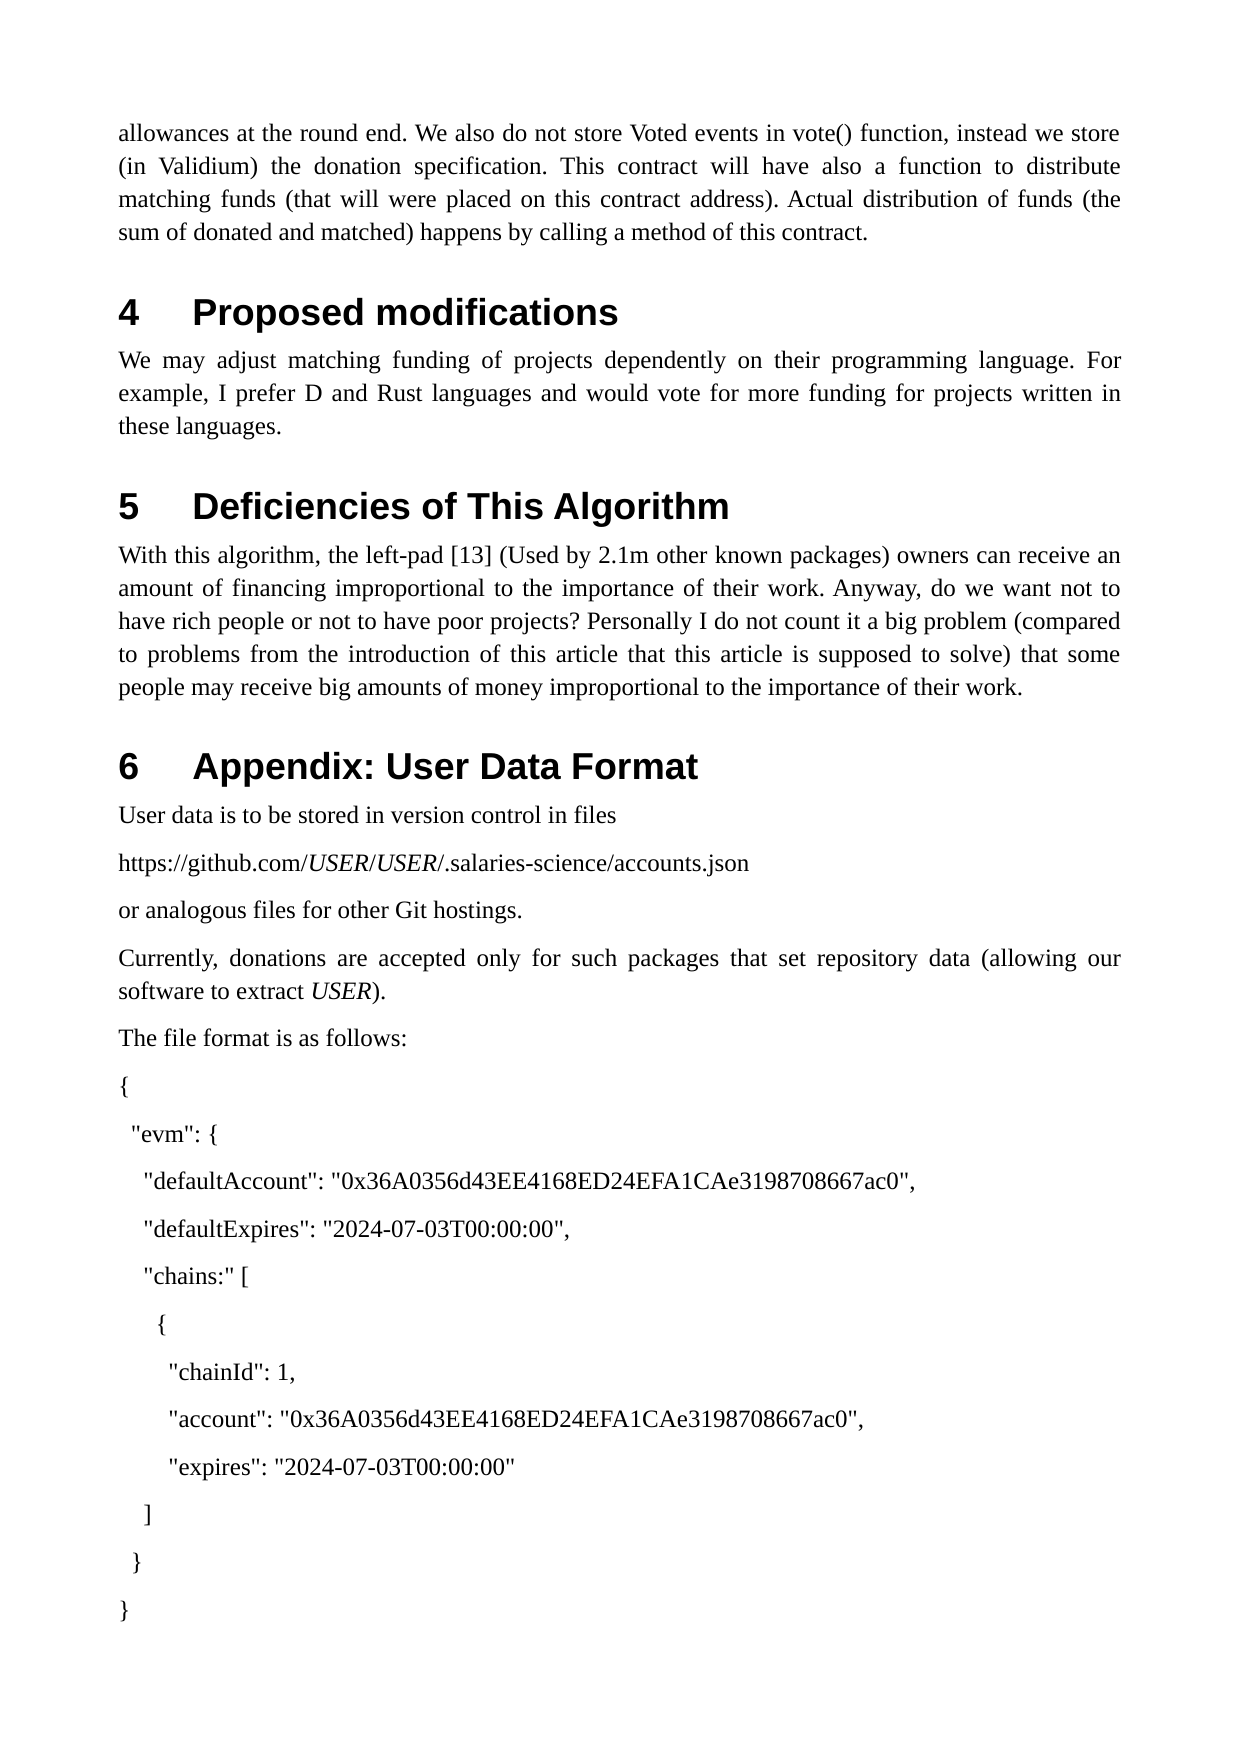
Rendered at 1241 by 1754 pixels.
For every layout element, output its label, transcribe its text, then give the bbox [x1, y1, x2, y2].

text User data is to be stored in version control in files [118, 800, 1122, 829]
text "expires": "2024-07-03T00:00:00" [118, 1452, 1122, 1481]
text "chainId": 1, [118, 1357, 1122, 1385]
subtitle Appendix: User Data Format [118, 744, 1122, 787]
text https://github.com/USER/USER/.salaries-science/accounts.json [118, 848, 1122, 876]
text Currently, donations are accepted only for such packages that set repository data (allowing our software to extract USER). [118, 943, 1122, 1004]
text "chains:" [ [118, 1261, 1122, 1290]
subtitle Deficiencies of This Algorithm [118, 484, 1122, 527]
text With this algorithm, the left-pad [13] (Used by 2.1m other known packages) owners can receive an amount of financing improportional to the importance of their work. Anyway, do we want not to have rich people or not to have poor projects? Personally I do not count it a big problem (compared to problems from the introduction of this article that this article is supposed to solve) that some people may receive big amounts of money improportional to the importance of their work. [118, 540, 1122, 701]
text { [118, 1309, 1122, 1338]
text "defaultExpires": "2024-07-03T00:00:00", [118, 1214, 1122, 1243]
subtitle Proposed modifications [118, 290, 1122, 333]
text ] [118, 1499, 1122, 1528]
text allowances at the round end. We also do not store Voted events in vote() function, instead we store (in Validium) the donation specification. This contract will have also a function to distribute matching funds (that will were placed on this contract address). Actual distribution of funds (the sum of donated and matched) happens by calling a method of this contract. [118, 118, 1122, 246]
text { [118, 1071, 1122, 1100]
text The file format is as follows: [118, 1023, 1122, 1052]
text We may adjust matching funding of projects dependently on their programming language. For example, I prefer D and Rust languages and would vote for more funding for projects written in these languages. [118, 345, 1122, 440]
text } [118, 1547, 1122, 1576]
text } [118, 1595, 1122, 1623]
text "account": "0x36A0356d43EE4168ED24EFA1CAe3198708667ac0", [118, 1404, 1122, 1433]
text or analogous files for other Git hostings. [118, 895, 1122, 924]
text "evm": { [118, 1119, 1122, 1147]
text "defaultAccount": "0x36A0356d43EE4168ED24EFA1CAe3198708667ac0", [118, 1166, 1122, 1195]
